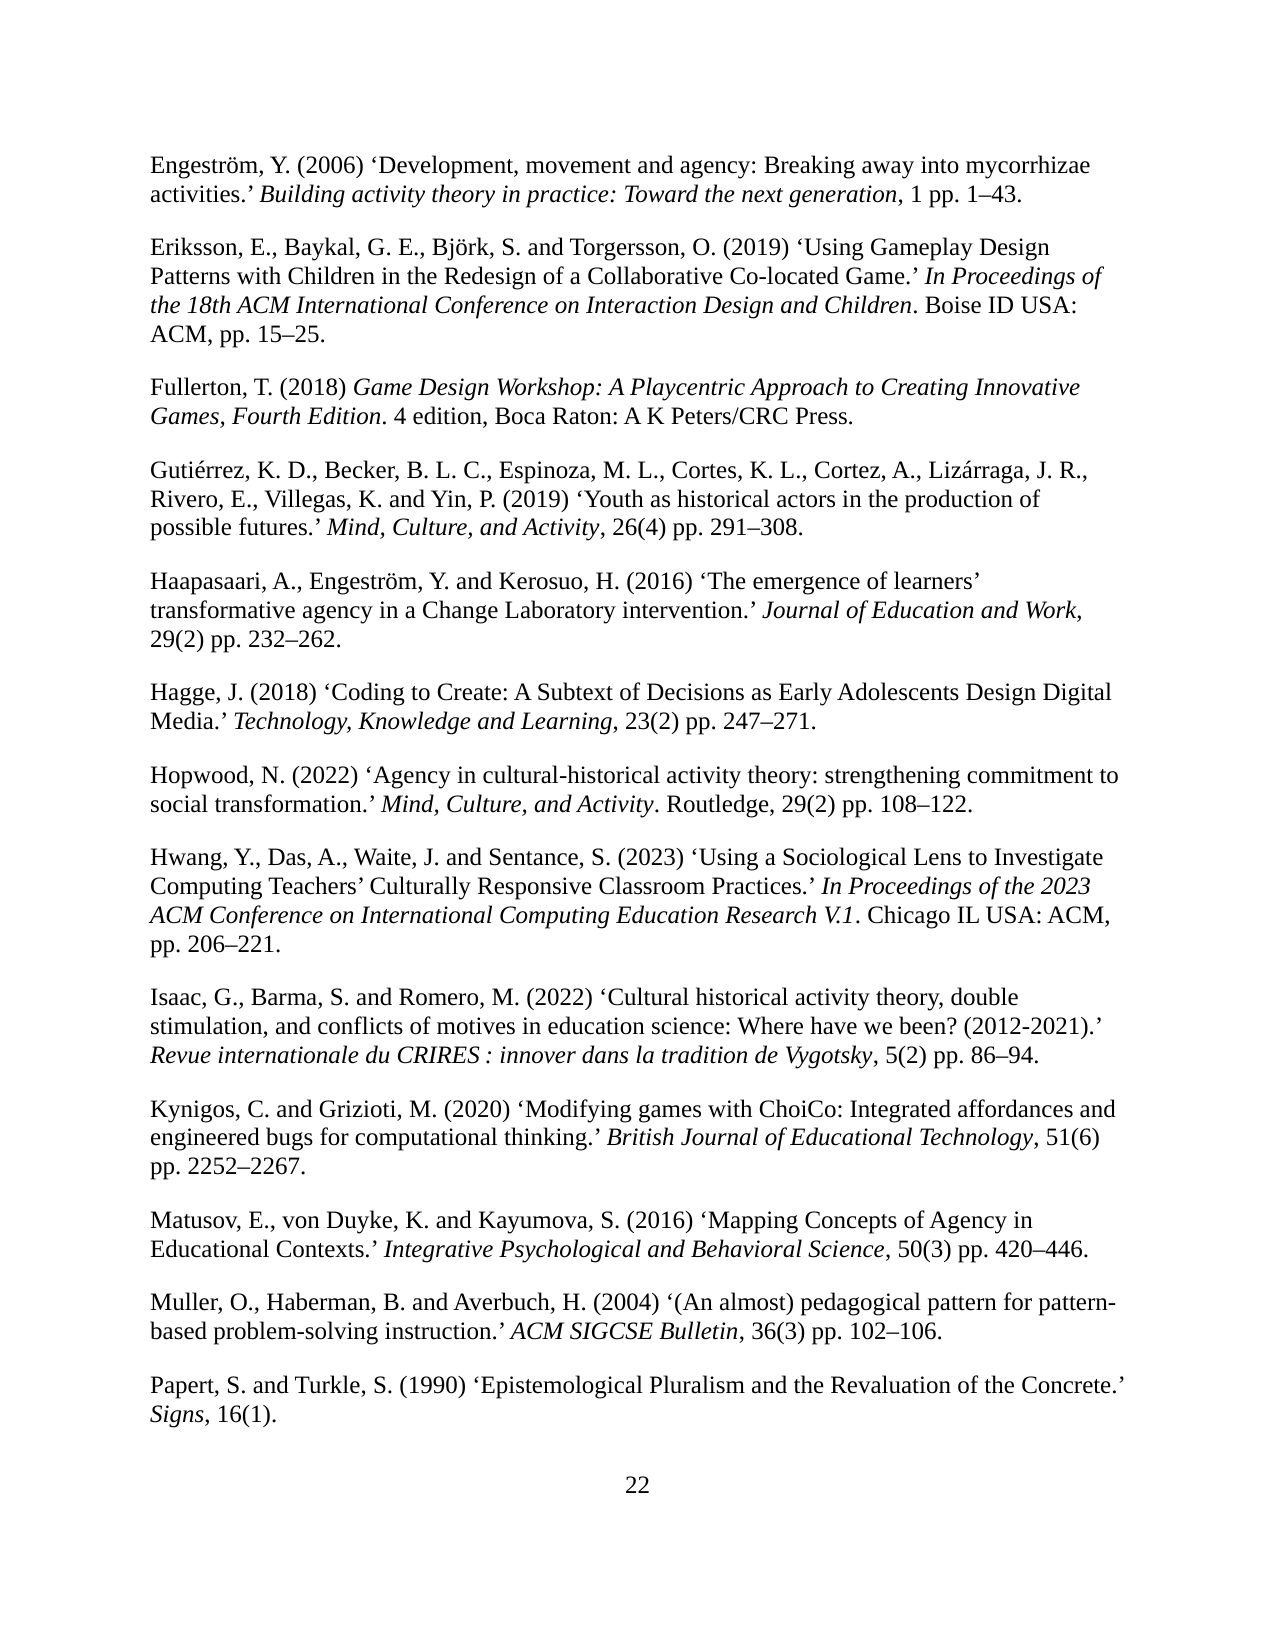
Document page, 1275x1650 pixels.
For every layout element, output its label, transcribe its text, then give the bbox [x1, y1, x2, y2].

text Papert, S. and Turkle, S. (1990) ‘Epistemological Pluralism and the Revaluation of the Concrete.’ Signs, 16(1). [150, 1370, 1125, 1427]
text Fullerton, T. (2018) Game Design Workshop: A Playcentric Approach to Creating Innovative Games, Fourth Edition. 4 edition, Boca Raton: A K Peters/CRC Press. [150, 372, 1125, 430]
text Hopwood, N. (2022) ‘Agency in cultural-historical activity theory: strengthening commitment to social transformation.’ Mind, Culture, and Activity. Routledge, 29(2) pp. 108–122. [150, 760, 1125, 817]
text Gutiérrez, K. D., Becker, B. L. C., Espinoza, M. L., Cortes, K. L., Cortez, A., Lizárraga, J. R., Rivero, E., Villegas, K. and Yin, P. (2019) ‘Youth as historical actors in the production of possible futures.’ Mind, Culture, and Activity, 26(4) pp. 291–308. [150, 455, 1125, 541]
text Haapasaari, A., Engeström, Y. and Kerosuo, H. (2016) ‘The emergence of learners’ transformative agency in a Change Laboratory intervention.’ Journal of Education and Work, 29(2) pp. 232–262. [150, 566, 1125, 652]
text Hagge, J. (2018) ‘Coding to Create: A Subtext of Decisions as Early Adolescents Design Digital Media.’ Technology, Knowledge and Learning, 23(2) pp. 247–271. [150, 677, 1125, 735]
text Muller, O., Haberman, B. and Averbuch, H. (2004) ‘(An almost) pedagogical pattern for pattern-based problem-solving instruction.’ ACM SIGCSE Bulletin, 36(3) pp. 102–106. [150, 1287, 1125, 1345]
text Engeström, Y. (2006) ‘Development, movement and agency: Breaking away into mycorrhizae activities.’ Building activity theory in practice: Toward the next generation, 1 pp. 1–43. [150, 150, 1125, 207]
text Isaac, G., Barma, S. and Romero, M. (2022) ‘Cultural historical activity theory, double stimulation, and conflicts of motives in education science: Where have we been? (2012-2021).’ Revue internationale du CRIRES : innover dans la tradition de Vygotsky, 5(2) pp. 86–94. [150, 982, 1125, 1069]
text Hwang, Y., Das, A., Waite, J. and Sentance, S. (2023) ‘Using a Sociological Lens to Investigate Computing Teachers’ Culturally Responsive Classroom Practices.’ In Proceedings of the 2023 ACM Conference on International Computing Education Research V.1. Chicago IL USA: ACM, pp. 206–221. [150, 842, 1125, 957]
text Kynigos, C. and Grizioti, M. (2020) ‘Modifying games with ChoiCo: Integrated affordances and engineered bugs for computational thinking.’ British Journal of Educational Technology, 51(6) pp. 2252–2267. [150, 1094, 1125, 1180]
text Eriksson, E., Baykal, G. E., Björk, S. and Torgersson, O. (2019) ‘Using Gameplay Design Patterns with Children in the Redesign of a Collaborative Co-located Game.’ In Proceedings of the 18th ACM International Conference on Interaction Design and Children. Boise ID USA: ACM, pp. 15–25. [150, 232, 1125, 347]
text Matusov, E., von Duyke, K. and Kayumova, S. (2016) ‘Mapping Concepts of Agency in Educational Contexts.’ Integrative Psychological and Behavioral Science, 50(3) pp. 420–446. [150, 1205, 1125, 1262]
